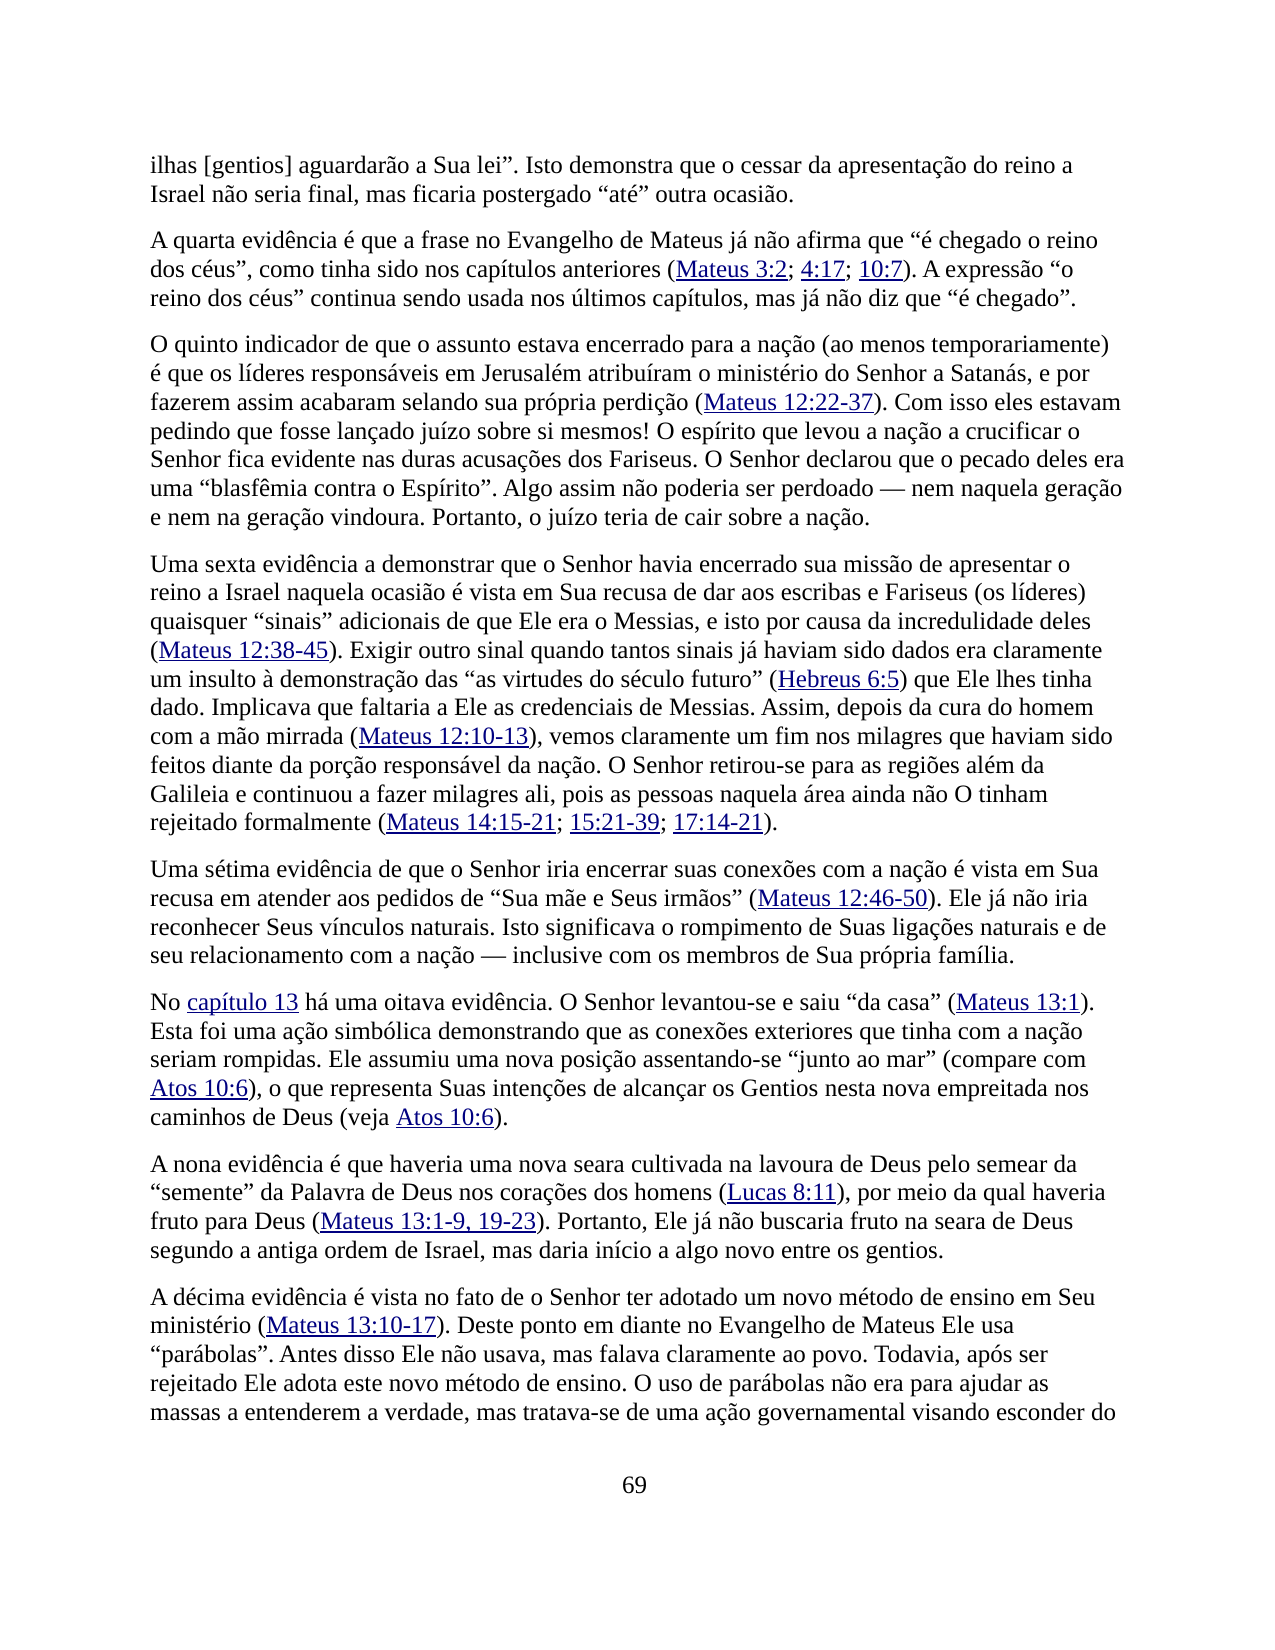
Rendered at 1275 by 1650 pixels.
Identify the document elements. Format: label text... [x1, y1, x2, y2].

text Uma sétima evidência de que o Senhor iria encerrar suas conexões com a nação é vista em Sua recusa em atender aos pedidos de “Sua mãe e Seus irmãos” (Mateus 12:46-50). Ele já não iria reconhecer Seus vínculos naturais. Isto significava o rompimento de Suas ligações naturais e de seu relacionamento com a nação — inclusive com os membros de Sua própria família. [150, 854, 1125, 969]
text Uma sexta evidência a demonstrar que o Senhor havia encerrado sua missão de apresentar o reino a Israel naquela ocasião é vista em Sua recusa de dar aos escribas e Fariseus (os líderes) quaisquer “sinais” adicionais de que Ele era o Messias, e isto por causa da incredulidade deles (Mateus 12:38-45). Exigir outro sinal quando tantos sinais já haviam sido dados era claramente um insulto à demonstração das “as virtudes do século futuro” (Hebreus 6:5) que Ele lhes tinha dado. Implicava que faltaria a Ele as credenciais de Messias. Assim, depois da cura do homem com a mão mirrada (Mateus 12:10-13), vemos claramente um fim nos milagres que haviam sido feitos diante da porção responsável da nação. O Senhor retirou-se para as regiões além da Galileia e continuou a fazer milagres ali, pois as pessoas naquela área ainda não O tinham rejeitado formalmente (Mateus 14:15-21; 15:21-39; 17:14-21). [150, 549, 1125, 836]
text No capítulo 13 há uma oitava evidência. O Senhor levantou-se e saiu “da casa” (Mateus 13:1). Esta foi uma ação simbólica demonstrando que as conexões exteriores que tinha com a nação seriam rompidas. Ele assumiu uma nova posição assentando-se “junto ao mar” (compare com Atos 10:6), o que representa Suas intenções de alcançar os Gentios nesta nova empreitada nos caminhos de Deus (veja Atos 10:6). [150, 987, 1125, 1131]
text A quarta evidência é que a frase no Evangelho de Mateus já não afirma que “é chegado o reino dos céus”, como tinha sido nos capítulos anteriores (Mateus 3:2; 4:17; 10:7). A expressão “o reino dos céus” continua sendo usada nos últimos capítulos, mas já não diz que “é chegado”. [150, 225, 1125, 312]
text A nona evidência é que haveria uma nova seara cultivada na lavoura de Deus pelo semear da “semente” da Palavra de Deus nos corações dos homens (Lucas 8:11), por meio da qual haveria fruto para Deus (Mateus 13:1-9, 19-23). Portanto, Ele já não buscaria fruto na seara de Deus segundo a antiga ordem de Israel, mas daria início a algo novo entre os gentios. [150, 1149, 1125, 1264]
text ilhas [gentios] aguardarão a Sua lei”. Isto demonstra que o cessar da apresentação do reino a Israel não seria final, mas ficaria postergado “até” outra ocasião. [150, 150, 1125, 207]
text A décima evidência é vista no fato de o Senhor ter adotado um novo método de ensino em Seu ministério (Mateus 13:10-17). Deste ponto em diante no Evangelho de Mateus Ele usa “parábolas”. Antes disso Ele não usava, mas falava claramente ao povo. Todavia, após ser rejeitado Ele adota este novo método de ensino. O uso de parábolas não era para ajudar as massas a entenderem a verdade, mas tratava-se de uma ação governamental visando esconder do [150, 1282, 1125, 1425]
text O quinto indicador de que o assunto estava encerrado para a nação (ao menos temporariamente) é que os líderes responsáveis em Jerusalém atribuíram o ministério do Senhor a Satanás, e por fazerem assim acabaram selando sua própria perdição (Mateus 12:22-37). Com isso eles estavam pedindo que fosse lançado juízo sobre si mesmos! O espírito que levou a nação a crucificar o Senhor fica evidente nas duras acusações dos Fariseus. O Senhor declarou que o pecado deles era uma “blasfêmia contra o Espírito”. Algo assim não poderia ser perdoado — nem naquela geração e nem na geração vindoura. Portanto, o juízo teria de cair sobre a nação. [150, 329, 1125, 531]
